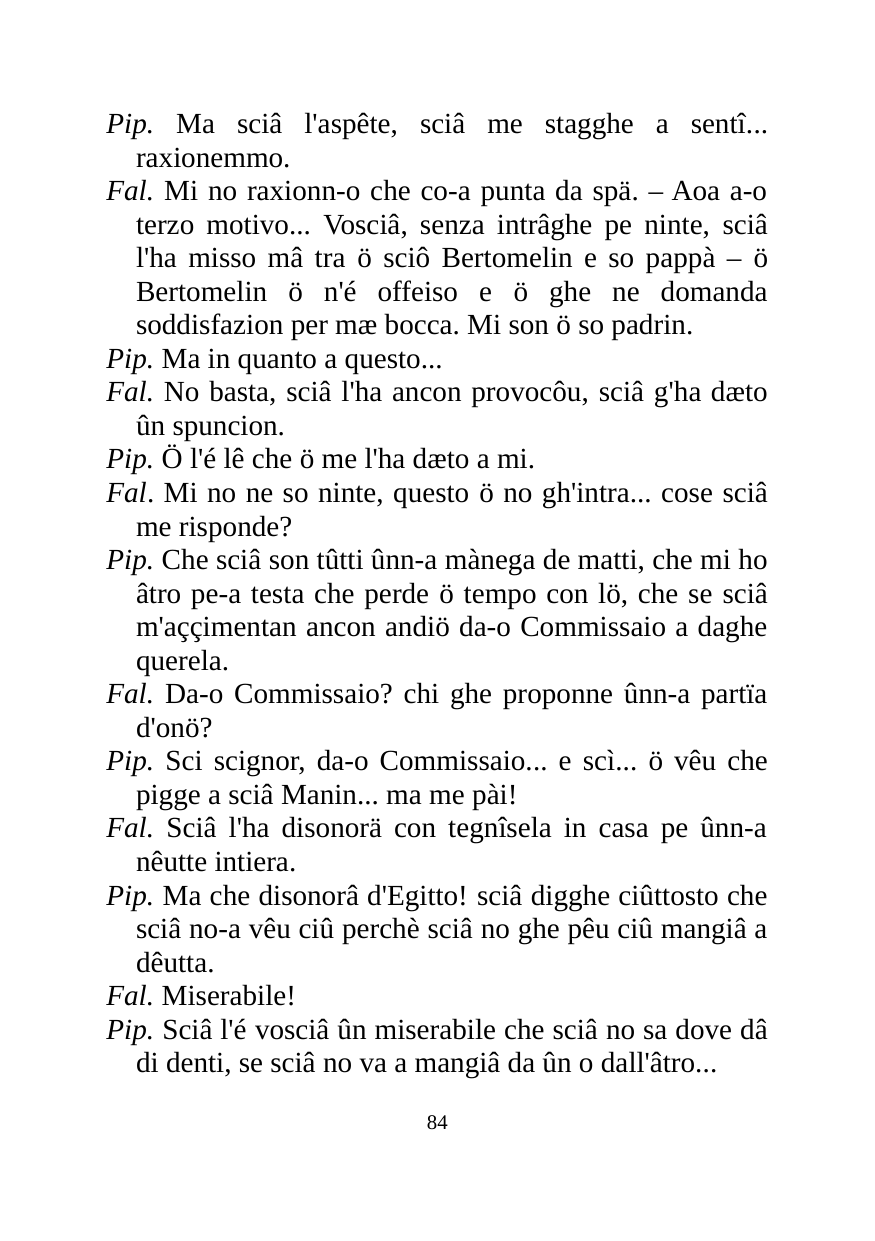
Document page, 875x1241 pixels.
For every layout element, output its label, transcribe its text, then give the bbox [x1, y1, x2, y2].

text Pip. Ö l'é lê che ö me l'ha dæto a mi. [106, 442, 768, 475]
text Pip. Ma in quanto a questo... [106, 341, 768, 374]
text Fal. No basta, sciâ l'ha ancon provocôu, sciâ g'ha dæto ûn spuncion. [106, 374, 768, 442]
text Fal. Miserabile! [106, 978, 768, 1012]
text Pip. Sciâ l'é vosciâ ûn miserabile che sciâ no sa dove dâ di denti, se sciâ no va a mangiâ da ûn o dall'âtro... [106, 1012, 768, 1079]
text Pip. Sci scignor, da-o Commissaio... e scì... ö vêu che pigge a sciâ Manin... ma me pài! [106, 743, 768, 811]
text Fal. Mi no ne so ninte, questo ö no gh'intra... cose sciâ me risponde? [106, 475, 768, 542]
text Pip. Ma che disonorâ d'Egitto! sciâ digghe ciûttosto che sciâ no-a vêu ciû perchè sciâ no ghe pêu ciû mangiâ a dêutta. [106, 878, 768, 978]
text Fal. Mi no raxionn-o che co-a punta da spä. – Aoa a-o terzo motivo... Vosciâ, senza intrâghe pe ninte, sciâ l'ha misso mâ tra ö sciô Bertomelin e so pappà – ö Bertomelin ö n'é offeiso e ö ghe ne domanda soddisfazion per mæ bocca. Mi son ö so padrin. [106, 173, 768, 341]
text Pip. Ma sciâ l'aspête, sciâ me stagghe a sentî... raxionemmo. [106, 106, 768, 173]
text Fal. Sciâ l'ha disonorä con tegnîsela in casa pe ûnn-a nêutte intiera. [106, 811, 768, 878]
text Pip. Che sciâ son tûtti ûnn-a mànega de matti, che mi ho âtro pe-a testa che perde ö tempo con lö, che se sciâ m'aççimentan ancon andiö da-o Commissaio a daghe querela. [106, 542, 768, 676]
text Fal. Da-o Commissaio? chi ghe proponne ûnn-a partïa d'onö? [106, 676, 768, 743]
